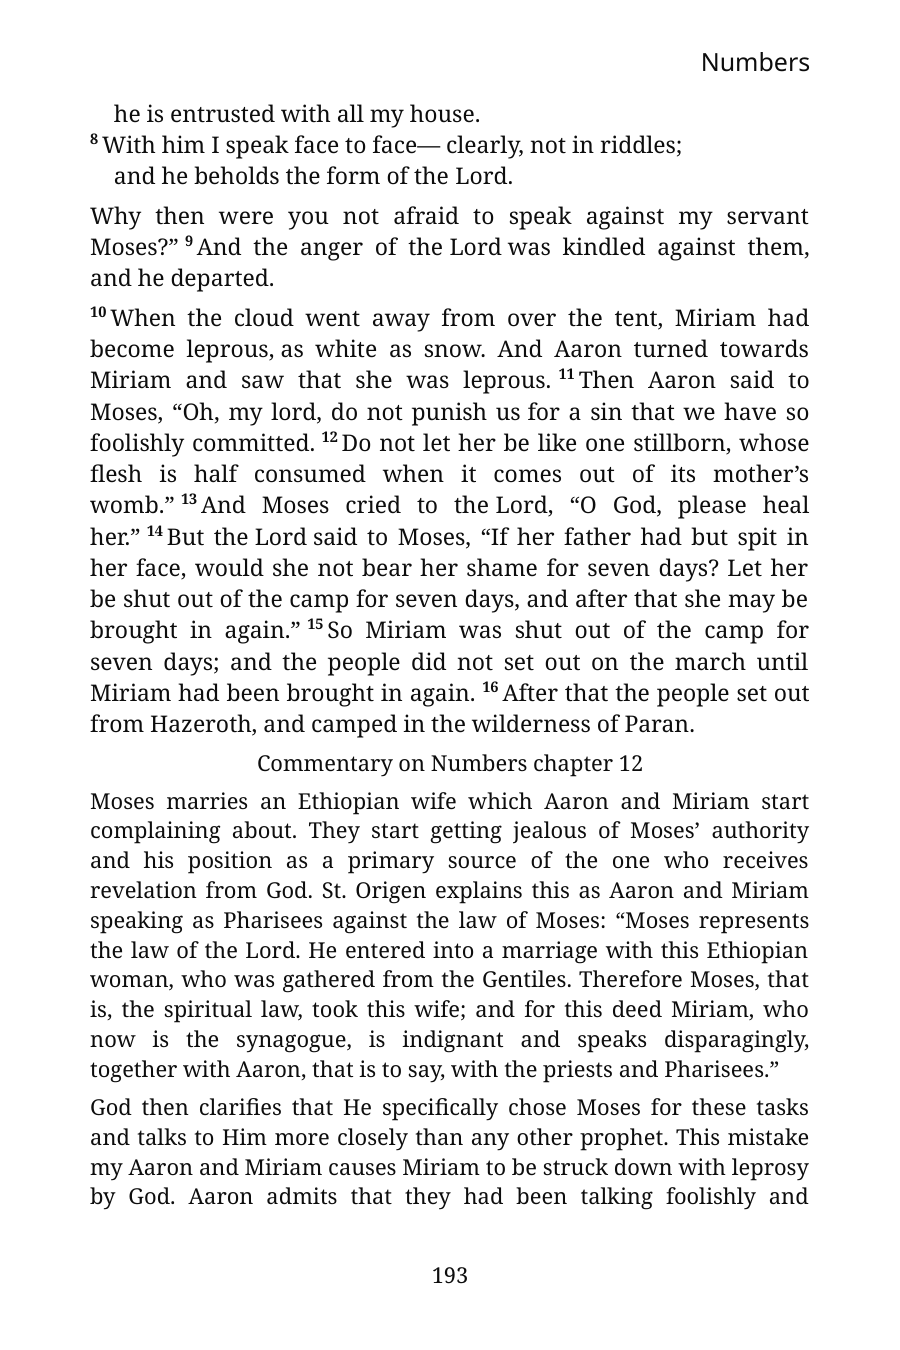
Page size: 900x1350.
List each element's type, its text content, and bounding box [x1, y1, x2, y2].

text Why then were you not afraid to speak against my servant Moses?” 9 And the anger of the Lord was kindled against them, and he departed. [90, 199, 810, 293]
text Moses marries an Ethiopian wife which Aaron and Miriam start complaining about. They start getting jealous of Moses’ authority and his position as a primary source of the one who receives revelation from God. St. Origen explains this as Aaron and Miriam speaking as Pharisees against the law of Moses: “Moses represents the law of the Lord. He entered into a marriage with this Ethiopian woman, who was gathered from the Gentiles. Therefore Moses, that is, the spiritual law, took this wife; and for this deed Miriam, who now is the synagogue, is indignant and speaks disparagingly, together with Aaron, that is to say, with the priests and Pharisees.” [90, 786, 810, 1083]
text 10 When the cloud went away from over the tent, Miriam had become leprous, as white as snow. And Aaron turned towards Miriam and saw that she was leprous. 11 Then Aaron said to Moses, “Oh, my lord, do not punish us for a sin that we have so foolishly committed. 12 Do not let her be like one stillborn, whose flesh is half consumed when it comes out of its mother’s womb.” 13 And Moses cried to the Lord, “O God, please heal her.” 14 But the Lord said to Moses, “If her father had but spit in her face, would she not bear her shame for seven days? Let her be shut out of the camp for seven days, and after that she may be brought in again.” 15 So Miriam was shut out of the camp for seven days; and the people did not set out on the march until Miriam had been brought in again. 16 After that the people set out from Hazeroth, and camped in the wilderness of Paran. [90, 302, 810, 739]
text Commentary on Numbers chapter 12 [90, 747, 810, 777]
text he is entrusted with all my house. 8 With him I speak face to face— clearly, not in riddles; and he beholds the form of the Lord. [90, 97, 810, 191]
text God then clarifies that He specifically chose Moses for these tasks and talks to Him more closely than any other prophet. This mistake my Aaron and Miriam causes Miriam to be struck down with leprosy by God. Aaron admits that they had been talking foolishly and [90, 1092, 810, 1211]
